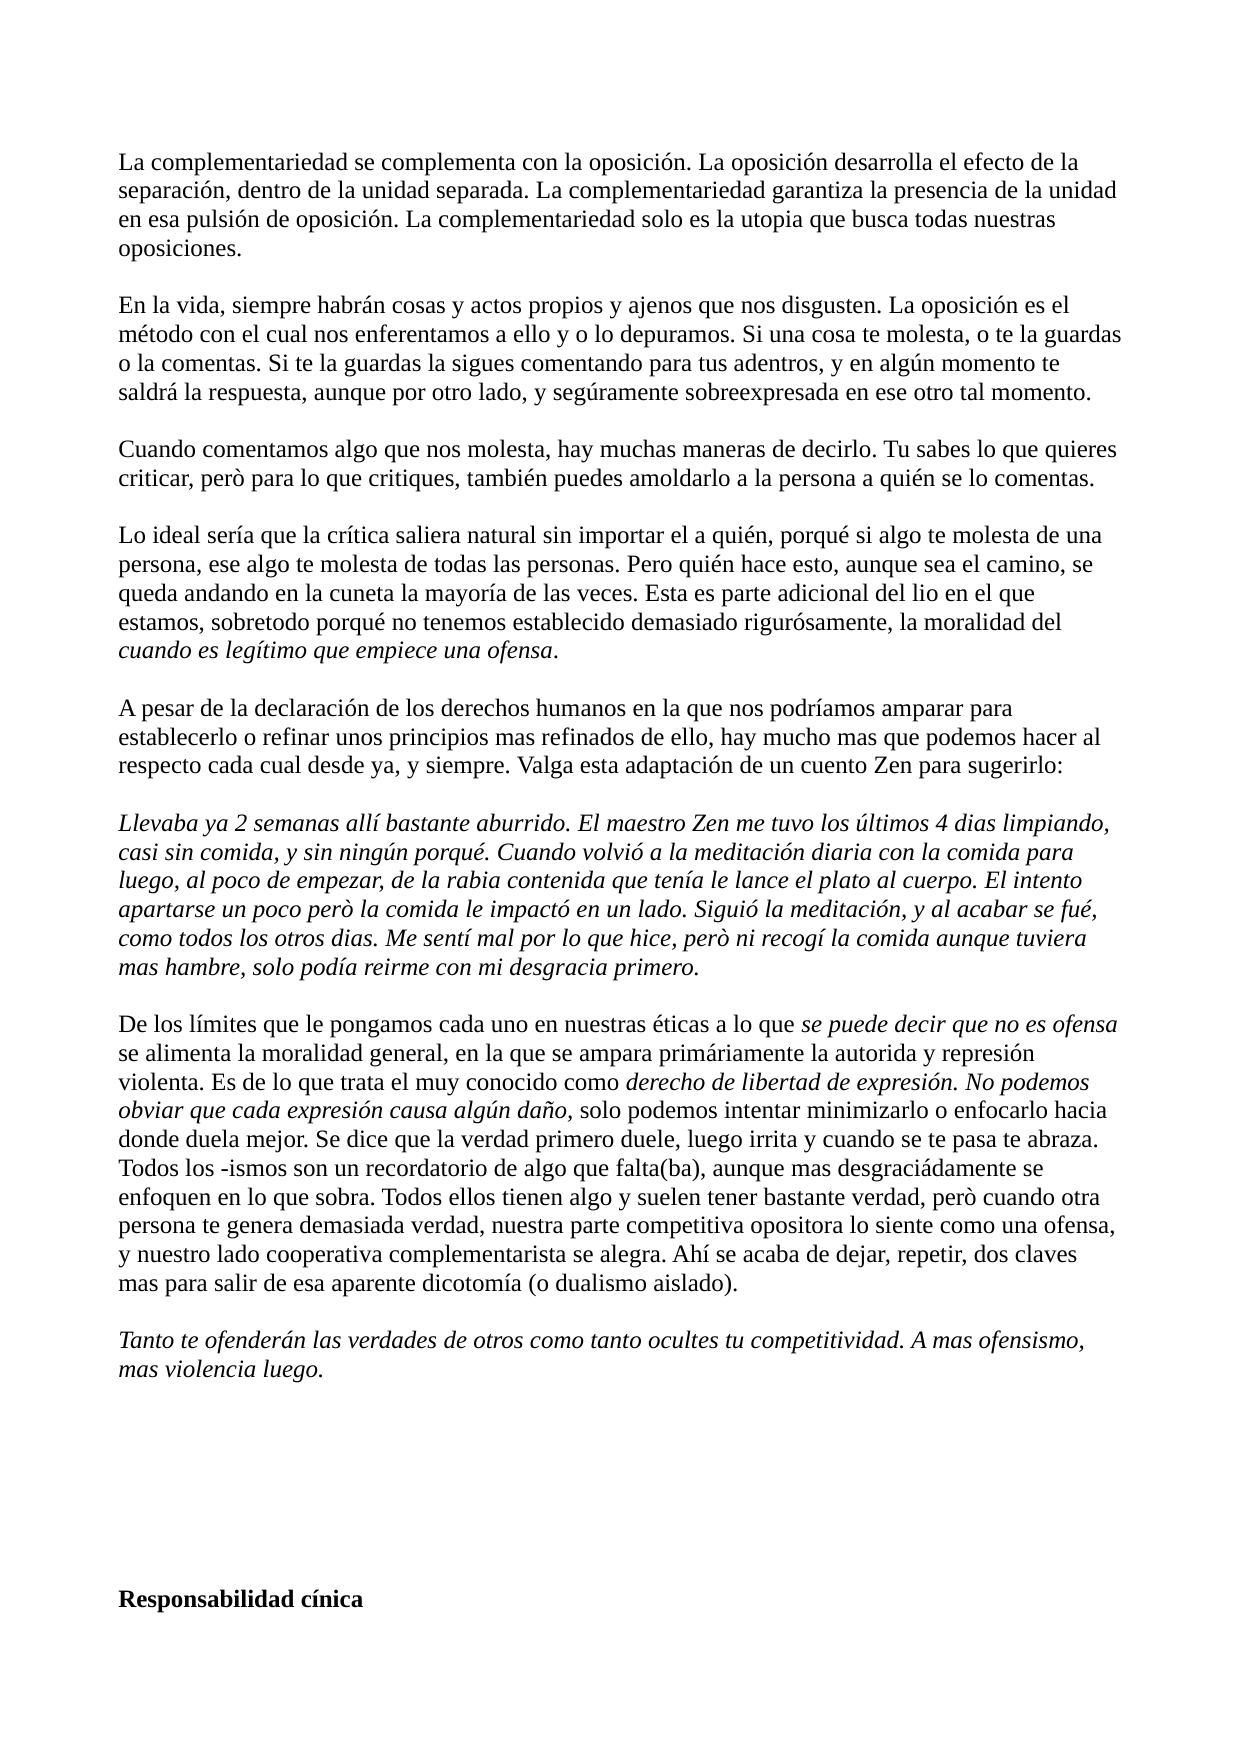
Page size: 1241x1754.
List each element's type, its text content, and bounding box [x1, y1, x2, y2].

text Llevaba ya 2 semanas allí bastante aburrido. El maestro Zen me tuvo los últimos 4 dias limpiando, casi sin comida, y sin ningún porqué. Cuando volvió a la meditación diaria con la comida para luego, al poco de empezar, de la rabia contenida que tenía le lance el plato al cuerpo. El intento apartarse un poco però la comida le impactó en un lado. Siguió la meditación, y al acabar se fué, como todos los otros dias. Me sentí mal por lo que hice, però ni recogí la comida aunque tuviera mas hambre, solo podía reirme con mi desgracia primero. [118, 808, 1122, 981]
text La complementariedad se complementa con la oposición. La oposición desarrolla el efecto de la separación, dentro de la unidad separada. La complementariedad garantiza la presencia de la unidad en esa pulsión de oposición. La complementariedad solo es la utopia que busca todas nuestras oposiciones. [118, 147, 1122, 262]
text Cuando comentamos algo que nos molesta, hay muchas maneras de decirlo. Tu sabes lo que quieres criticar, però para lo que critiques, también puedes amoldarlo a la persona a quién se lo comentas. [118, 434, 1122, 492]
text De los límites que le pongamos cada uno en nuestras éticas a lo que se puede decir que no es ofensa [118, 1009, 1122, 1038]
text En la vida, siempre habrán cosas y actos propios y ajenos que nos disgusten. La oposición es el método con el cual nos enferentamos a ello y o lo depuramos. Si una cosa te molesta, o te la guardas o la comentas. Si te la guardas la sigues comentando para tus adentros, y en algún momento te saldrá la respuesta, aunque por otro lado, y segúramente sobreexpresada en ese otro tal momento. [118, 291, 1122, 406]
text se alimenta la moralidad general, en la que se ampara primáriamente la autorida y represión violenta. Es de lo que trata el muy conocido como derecho de libertad de expresión. No podemos obviar que cada expresión causa algún daño, solo podemos intentar minimizarlo o enfocarlo hacia donde duela mejor. Se dice que la verdad primero duele, luego irrita y cuando se te pasa te abraza. [118, 1038, 1122, 1153]
text Responsabilidad cínica [118, 1584, 1122, 1613]
text A pesar de la declaración de los derechos humanos en la que nos podríamos amparar para establecerlo o refinar unos principios mas refinados de ello, hay mucho mas que podemos hacer al respecto cada cual desde ya, y siempre. Valga esta adaptación de un cuento Zen para sugerirlo: [118, 693, 1122, 779]
text Lo ideal sería que la crítica saliera natural sin importar el a quién, porqué si algo te molesta de una persona, ese algo te molesta de todas las personas. Pero quién hace esto, aunque sea el camino, se queda andando en la cuneta la mayoría de las veces. Esta es parte adicional del lio en el que estamos, sobretodo porqué no tenemos establecido demasiado rigurósamente, la moralidad del cuando es legítimo que empiece una ofensa. [118, 521, 1122, 664]
text Tanto te ofenderán las verdades de otros como tanto ocultes tu competitividad. A mas ofensismo, mas violencia luego. [118, 1326, 1122, 1383]
text Todos los -ismos son un recordatorio de algo que falta(ba), aunque mas desgraciádamente se enfoquen en lo que sobra. Todos ellos tienen algo y suelen tener bastante verdad, però cuando otra persona te genera demasiada verdad, nuestra parte competitiva opositora lo siente como una ofensa, y nuestro lado cooperativa complementarista se alegra. Ahí se acaba de dejar, repetir, dos claves mas para salir de esa aparente dicotomía (o dualismo aislado). [118, 1153, 1122, 1297]
